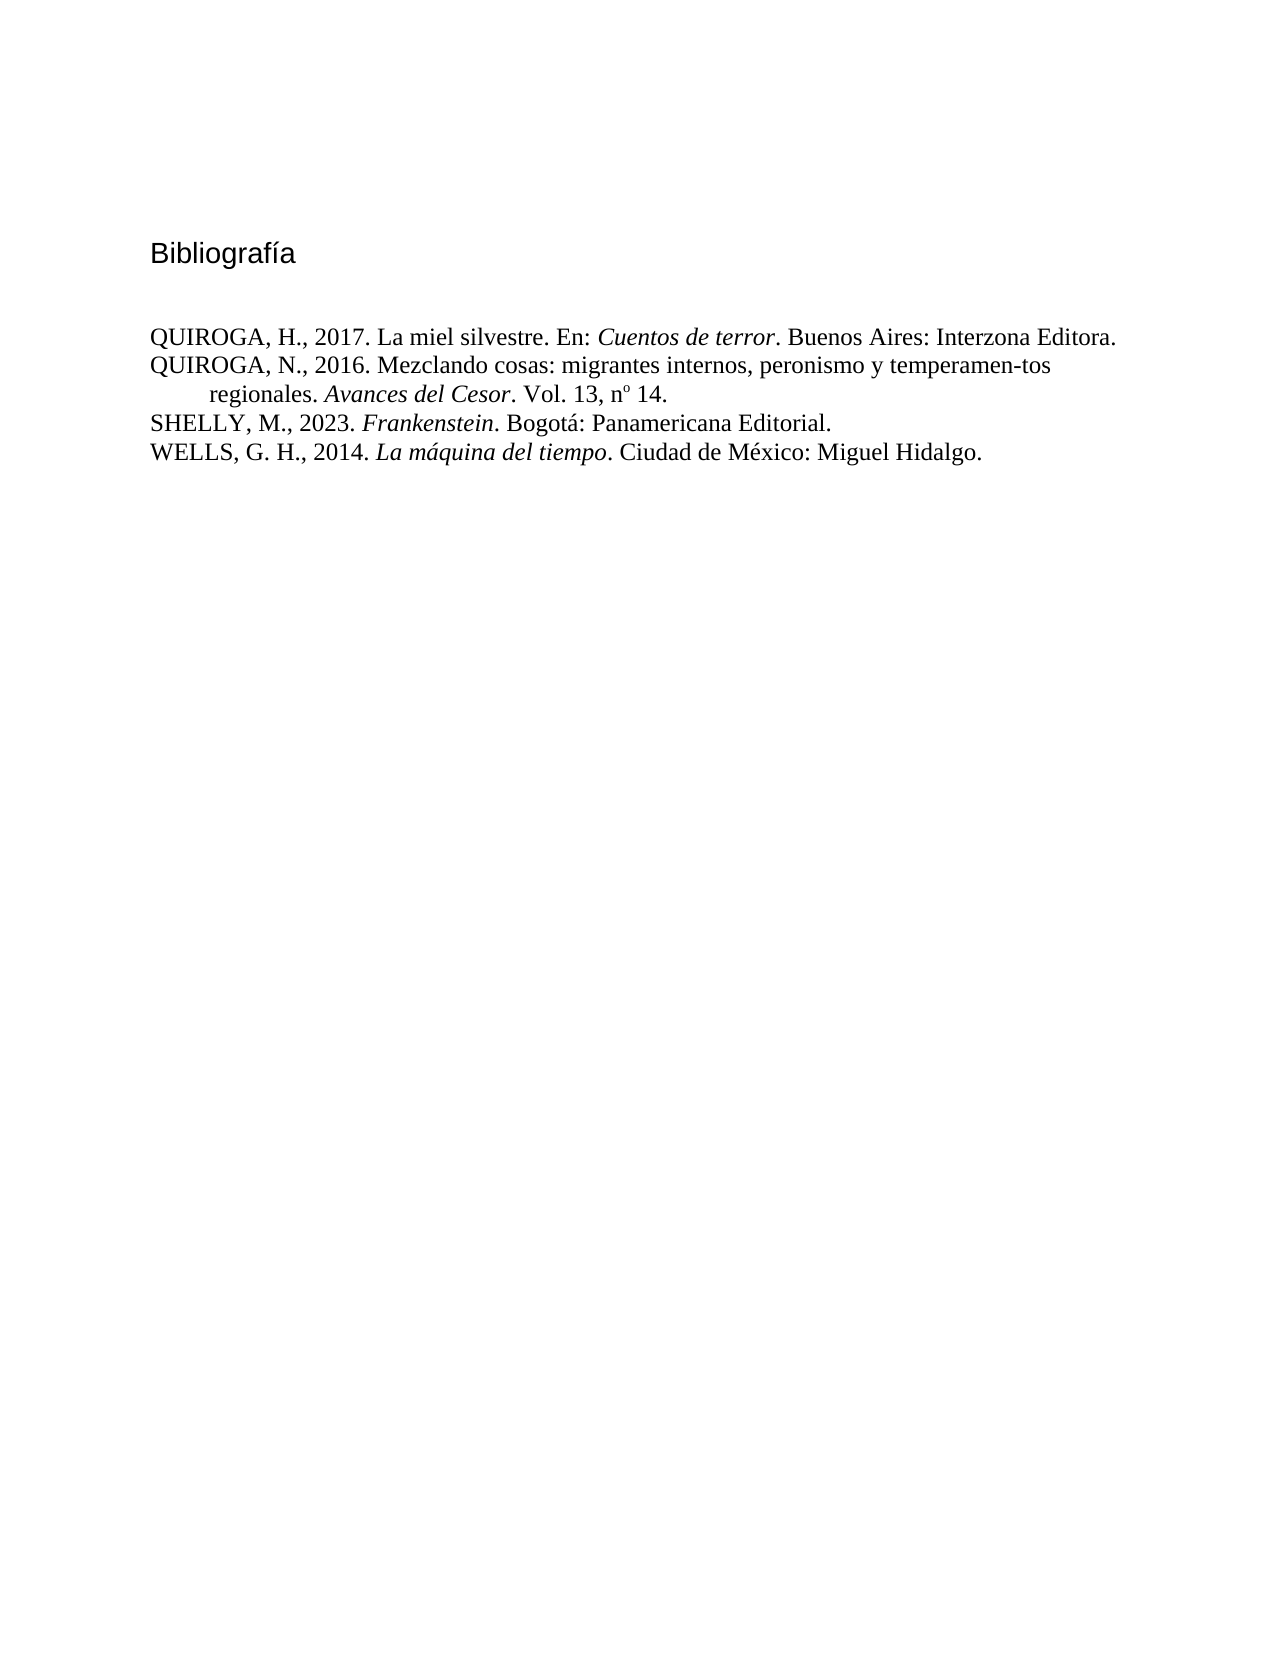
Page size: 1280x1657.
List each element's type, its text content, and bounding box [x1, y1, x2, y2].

text QUIROGA, N., 2016. Mezclando cosas: migrantes internos, peronismo y temperamen-tos regionales. Avances del Cesor. Vol. 13, no 14. [150, 350, 1130, 408]
text QUIROGA, H., 2017. La miel silvestre. En: Cuentos de terror. Buenos Aires: Interzona Editora. [150, 322, 1130, 350]
text WELLS, G. H., 2014. La máquina del tiempo. Ciudad de México: Miguel Hidalgo. [150, 437, 1130, 465]
text SHELLY, M., 2023. Frankenstein. Bogotá: Panamericana Editorial. [150, 408, 1130, 437]
subtitle Bibliografía [150, 236, 1130, 269]
